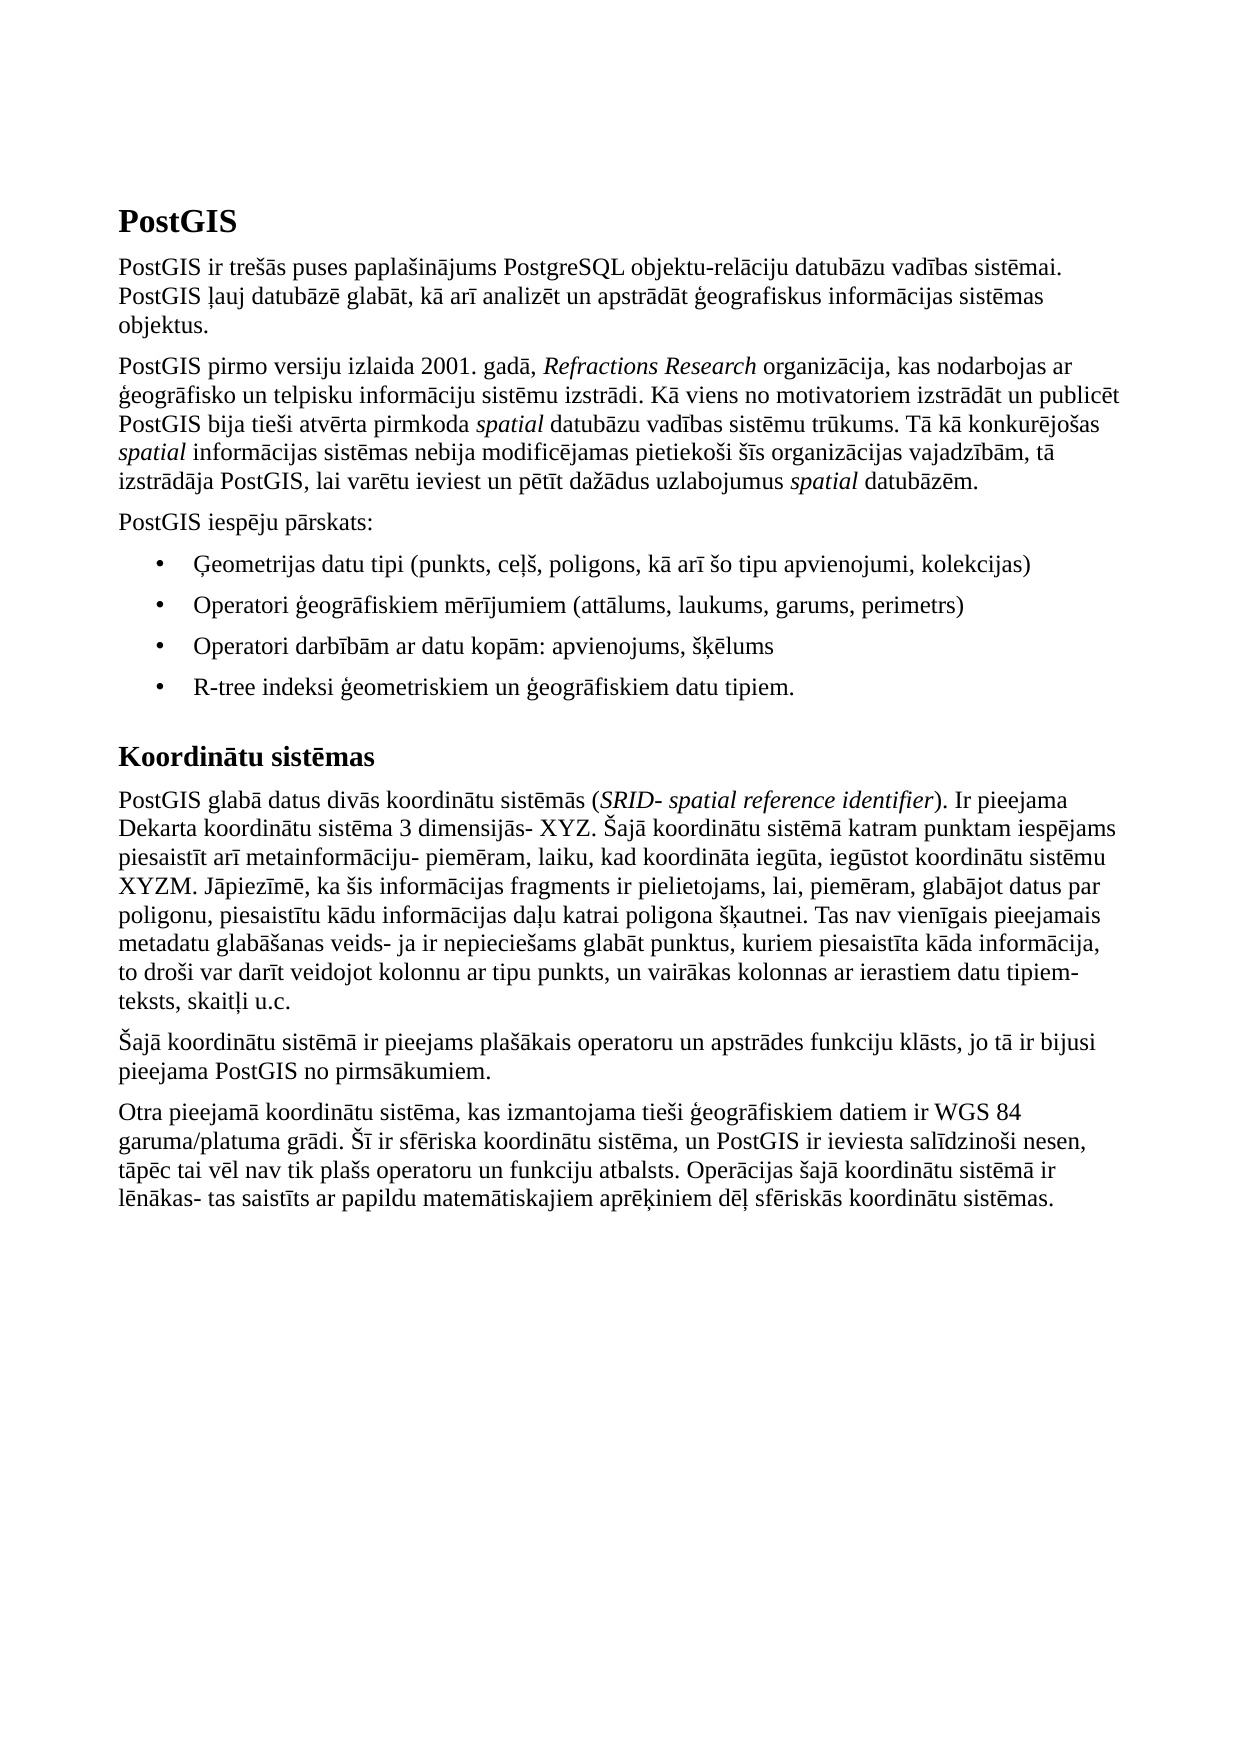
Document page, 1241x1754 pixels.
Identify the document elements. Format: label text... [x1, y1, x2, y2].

subtitle Koordinātu sistēmas [118, 739, 1122, 772]
list Ģeometrijas datu tipi (punkts, ceļš, poligons, kā arī šo tipu apvienojumi, kolekcijas) [156, 549, 1122, 577]
list R-tree indeksi ģeometriskiem un ģeogrāfiskiem datu tipiem. [156, 672, 1122, 701]
list Operatori ģeogrāfiskiem mērījumiem (attālums, laukums, garums, perimetrs) [156, 590, 1122, 619]
text Šajā koordinātu sistēmā ir pieejams plašākais operatoru un apstrādes funkciju klāsts, jo tā ir bijusi pieejama PostGIS no pirmsākumiem. [118, 1027, 1122, 1085]
subtitle PostGIS [118, 201, 1122, 240]
text PostGIS ir trešās puses paplašinājums PostgreSQL objektu-relāciju datubāzu vadības sistēmai. PostGIS ļauj datubāzē glabāt, kā arī analizēt un apstrādāt ģeografiskus informācijas sistēmas objektus. [118, 252, 1122, 339]
list Operatori darbībām ar datu kopām: apvienojums, šķēlums [156, 631, 1122, 660]
text PostGIS glabā datus divās koordinātu sistēmās (SRID- spatial reference identifier). Ir pieejama Dekarta koordinātu sistēma 3 dimensijās- XYZ. Šajā koordinātu sistēmā katram punktam iespējams piesaistīt arī metainformāciju- piemēram, laiku, kad koordināta iegūta, iegūstot koordinātu sistēmu XYZM. Jāpiezīmē, ka šis informācijas fragments ir pielietojams, lai, piemēram, glabājot datus par poligonu, piesaistītu kādu informācijas daļu katrai poligona šķautnei. Tas nav vienīgais pieejamais metadatu glabāšanas veids- ja ir nepieciešams glabāt punktus, kuriem piesaistīta kāda informācija, to droši var darīt veidojot kolonnu ar tipu punkts, un vairākas kolonnas ar ierastiem datu tipiem- teksts, skaitļi u.c. [118, 785, 1122, 1015]
text PostGIS pirmo versiju izlaida 2001. gadā, Refractions Research organizācija, kas nodarbojas ar ģeogrāfisko un telpisku informāciju sistēmu izstrādi. Kā viens no motivatoriem izstrādāt un publicēt PostGIS bija tieši atvērta pirmkoda spatial datubāzu vadības sistēmu trūkums. Tā kā konkurējošas spatial informācijas sistēmas nebija modificējamas pietiekoši šīs organizācijas vajadzībām, tā izstrādāja PostGIS, lai varētu ieviest un pētīt dažādus uzlabojumus spatial datubāzēm. [118, 351, 1122, 495]
text PostGIS iespēju pārskats: [118, 507, 1122, 536]
text Otra pieejamā koordinātu sistēma, kas izmantojama tieši ģeogrāfiskiem datiem ir WGS 84 garuma/platuma grādi. Šī ir sfēriska koordinātu sistēma, un PostGIS ir ieviesta salīdzinoši nesen, tāpēc tai vēl nav tik plašs operatoru un funkciju atbalsts. Operācijas šajā koordinātu sistēmā ir lēnākas- tas saistīts ar papildu matemātiskajiem aprēķiniem dēļ sfēriskās koordinātu sistēmas. [118, 1097, 1122, 1212]
